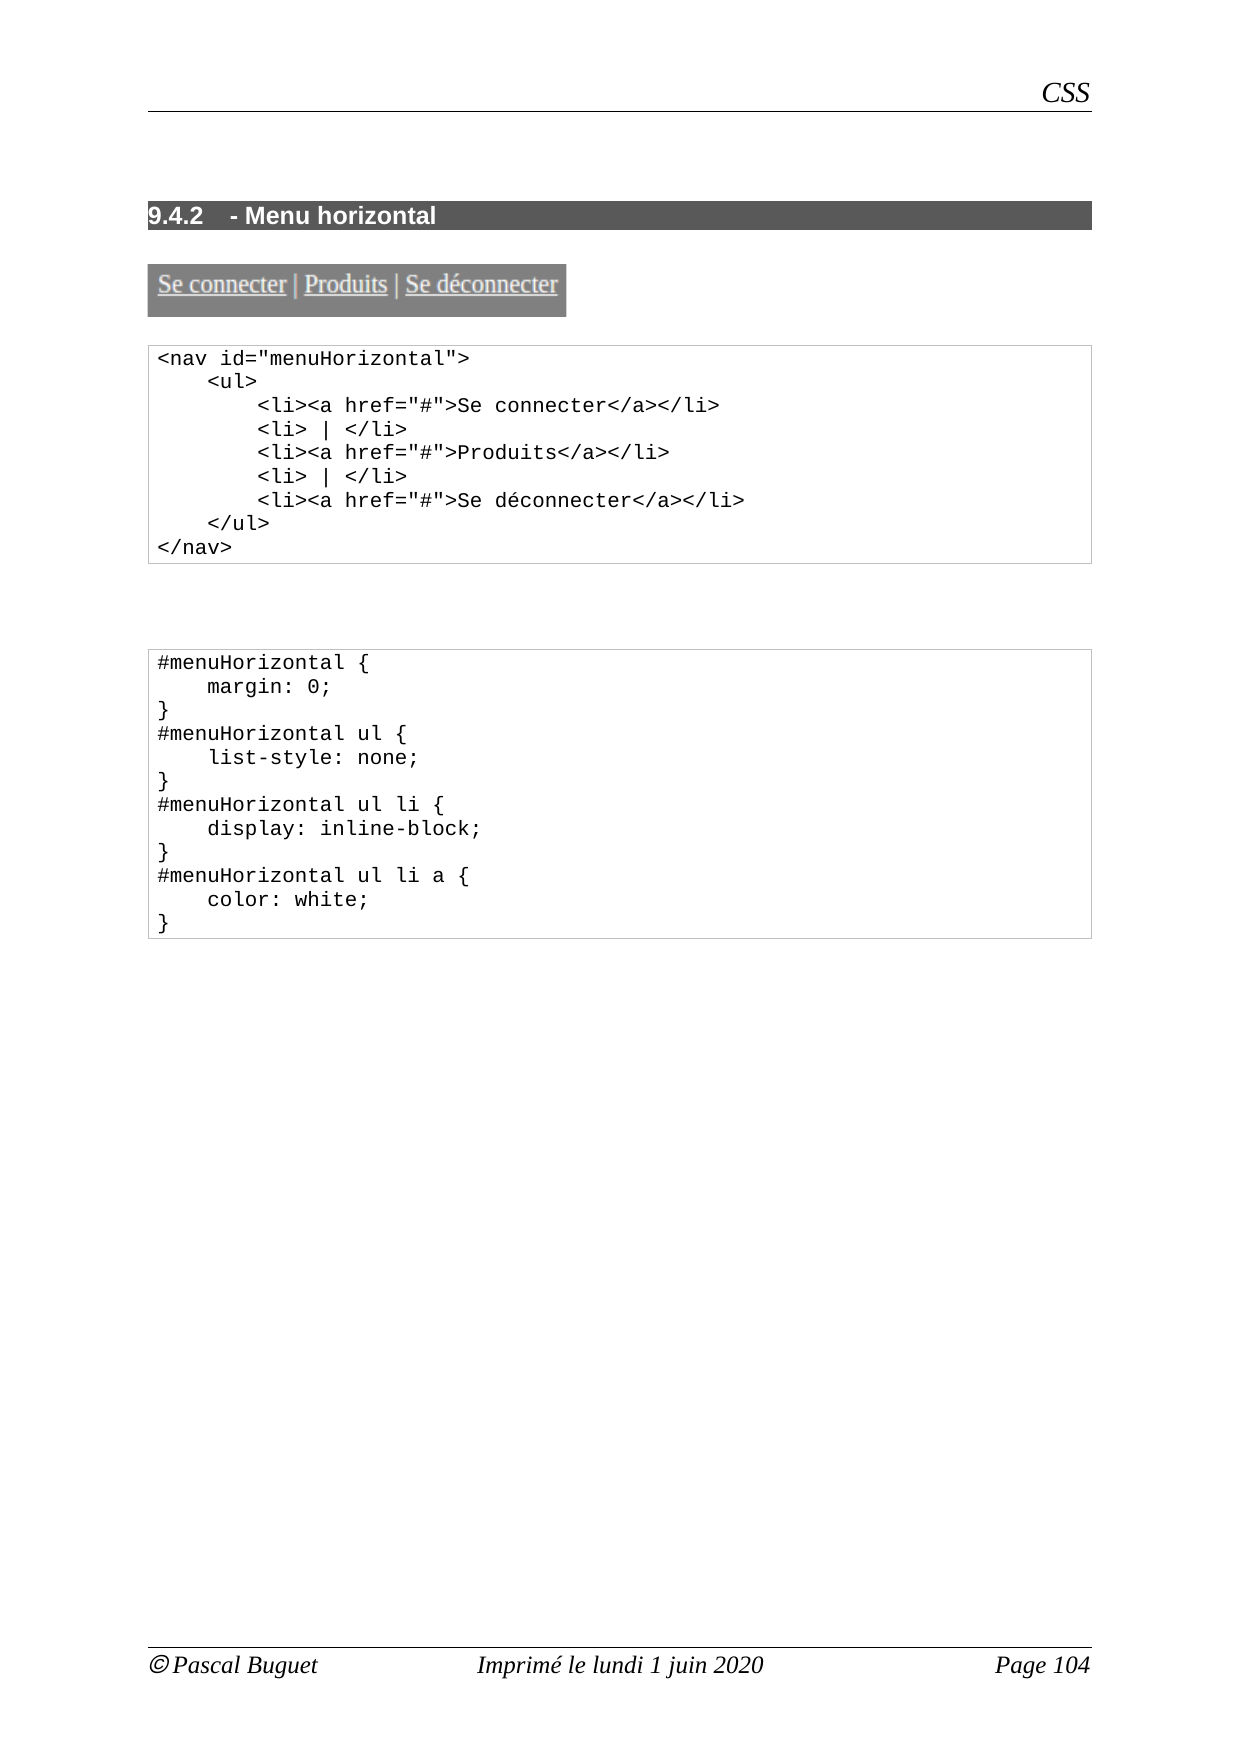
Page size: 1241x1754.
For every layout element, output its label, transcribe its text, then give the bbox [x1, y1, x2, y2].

text </ul> [149, 510, 1091, 534]
text <li><a href="#">Se connecter</a></li> [149, 392, 1091, 416]
text } [149, 767, 1091, 791]
text display: inline-block; [149, 814, 1091, 838]
text list-style: none; [149, 743, 1091, 767]
text color: white; [149, 885, 1091, 909]
text margin: 0; [149, 673, 1091, 696]
text #menuHorizontal { [149, 650, 1091, 673]
subtitle - Menu horizontal [148, 201, 1092, 230]
text <li><a href="#">Produits</a></li> [149, 439, 1091, 463]
text #menuHorizontal ul li a { [149, 862, 1091, 885]
text <li><a href="#">Se déconnecter</a></li> [149, 486, 1091, 510]
text #menuHorizontal ul li { [149, 791, 1091, 814]
text } [149, 838, 1091, 862]
text #menuHorizontal ul { [149, 720, 1091, 743]
text } [149, 909, 1091, 938]
text <ul> [149, 368, 1091, 392]
text <nav id="menuHorizontal"> [149, 346, 1091, 368]
text } [149, 696, 1091, 720]
picture [147, 264, 567, 317]
text <li> | </li> [149, 416, 1091, 439]
text <li> | </li> [149, 463, 1091, 486]
text </nav> [149, 534, 1091, 563]
